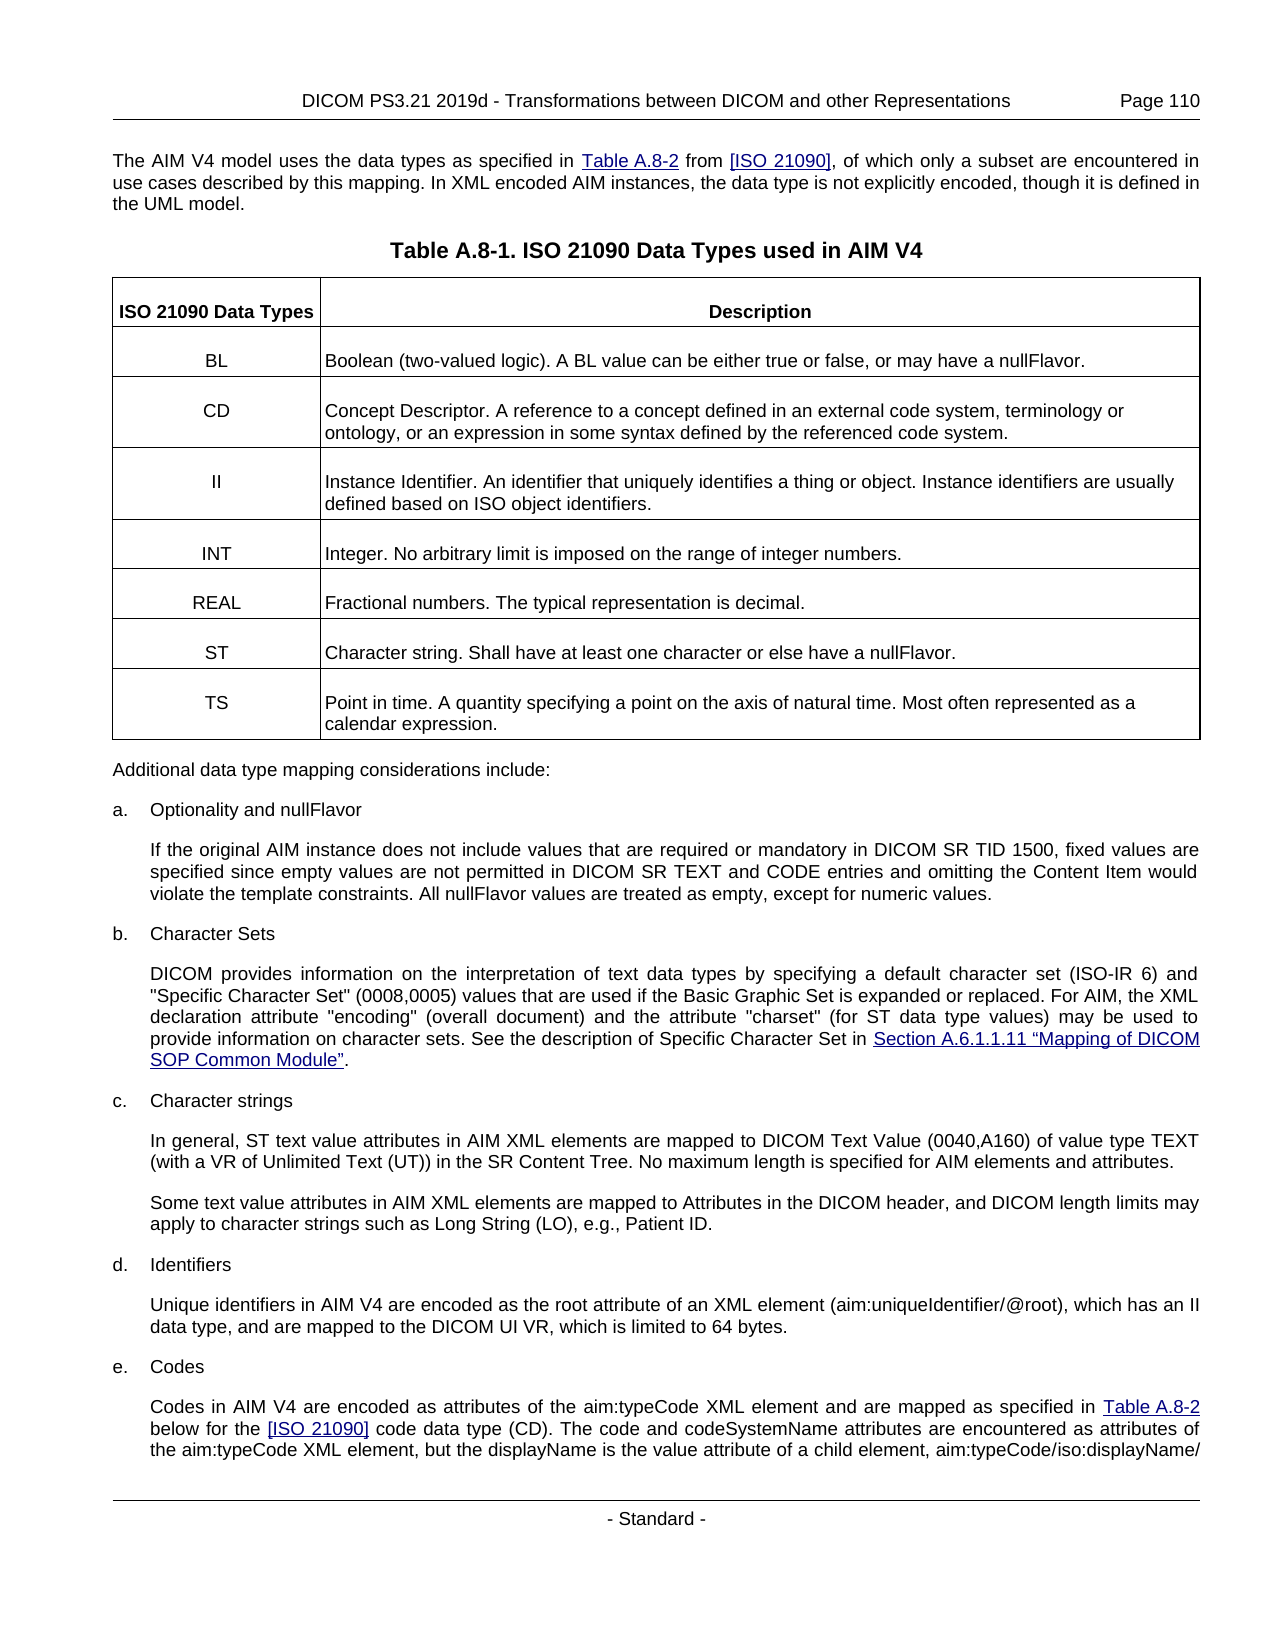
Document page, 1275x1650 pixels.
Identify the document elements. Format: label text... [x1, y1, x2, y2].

text Some text value attributes in AIM XML elements are mapped to Attributes in the DICOM header, and DICOM length limits may apply to character strings such as Long String (LO), e.g., Patient ID. [150, 1192, 1200, 1235]
table_cell TS [113, 669, 320, 739]
table_cell INT [113, 520, 320, 568]
text In general, ST text value attributes in AIM XML elements are mapped to DICOM Text Value (0040,A160) of value type TEXT (with a VR of Unlimited Text (UT)) in the SR Content Tree. No maximum length is specified for AIM elements and attributes. [150, 1130, 1200, 1173]
text b. Character Sets [112, 923, 1200, 944]
table_cell BL [113, 327, 320, 376]
text The AIM V4 model uses the data types as specified in Table A.8-2 from [ISO 21090], of which only a subset are encountered in use cases described by this mapping. In XML encoded AIM instances, the data type is not explicitly encoded, though it is defined in the UML model. [112, 150, 1200, 215]
text Unique identifiers in AIM V4 are encoded as the root attribute of an XML element (aim:uniqueIdentifier/​@root), which has an II data type, and are mapped to the DICOM UI VR, which is limited to 64 bytes. [150, 1294, 1200, 1337]
table_cell II [113, 448, 320, 518]
table_cell Integer. No arbitrary limit is imposed on the range of integer numbers. [321, 520, 1199, 568]
table_header Description [321, 278, 1199, 326]
table_cell REAL [113, 569, 320, 618]
text Additional data type mapping considerations include: [112, 758, 1200, 780]
text Table A.8-1. ISO 21090 Data Types used in AIM V4 [112, 237, 1200, 263]
text a. Optionality and nullFlavor [112, 799, 1200, 820]
table_cell Character string. Shall have at least one character or else have a nullFlavor. [321, 619, 1199, 667]
text e. Codes [112, 1356, 1200, 1377]
text If the original AIM instance does not include values that are required or mandatory in DICOM SR TID 1500, fixed values are specified since empty values are not permitted in DICOM SR TEXT and CODE entries and omitting the Content Item would violate the template constraints. All nullFlavor values are treated as empty, except for numeric values. [150, 839, 1200, 904]
table_header ISO 21090 Data Types [113, 278, 320, 326]
table_cell CD [113, 377, 320, 447]
table_cell Point in time. A quantity specifying a point on the axis of natural time. Most often represented as a calendar expression. [321, 669, 1199, 739]
table_cell Fractional numbers. The typical representation is decimal. [321, 569, 1199, 618]
text DICOM provides information on the interpretation of text data types by specifying a default character set (ISO-IR 6) and "Specific Character Set" (0008,0005) values that are used if the Basic Graphic Set is expanded or replaced. For AIM, the XML declaration attribute "encoding" (overall document) and the attribute "charset" (for ST data type values) may be used to provide information on character sets. See the description of Specific Character Set in Section A.6.1.1.11 “Mapping of DICOM SOP Common Module”. [150, 963, 1200, 1071]
table_cell ST [113, 619, 320, 667]
text Codes in AIM V4 are encoded as attributes of the aim:typeCode XML element and are mapped as specified in Table A.8-2 below for the [ISO 21090] code data type (CD). The code and codeSystemName attributes are encountered as attributes of the aim:typeCode XML element, but the displayName is the value attribute of a child element, aim:typeCode/​iso:displayName/​ [150, 1396, 1200, 1461]
table_cell Concept Descriptor. A reference to a concept defined in an external code system, terminology or ontology, or an expression in some syntax defined by the referenced code system. [321, 377, 1199, 447]
table_cell Boolean (two-valued logic). A BL value can be either true or false, or may have a nullFlavor. [321, 327, 1199, 376]
table_cell Instance Identifier. An identifier that uniquely identifies a thing or object. Instance identifiers are usually defined based on ISO object identifiers. [321, 448, 1199, 518]
text d. Identifiers [112, 1253, 1200, 1275]
text c. Character strings [112, 1089, 1200, 1111]
